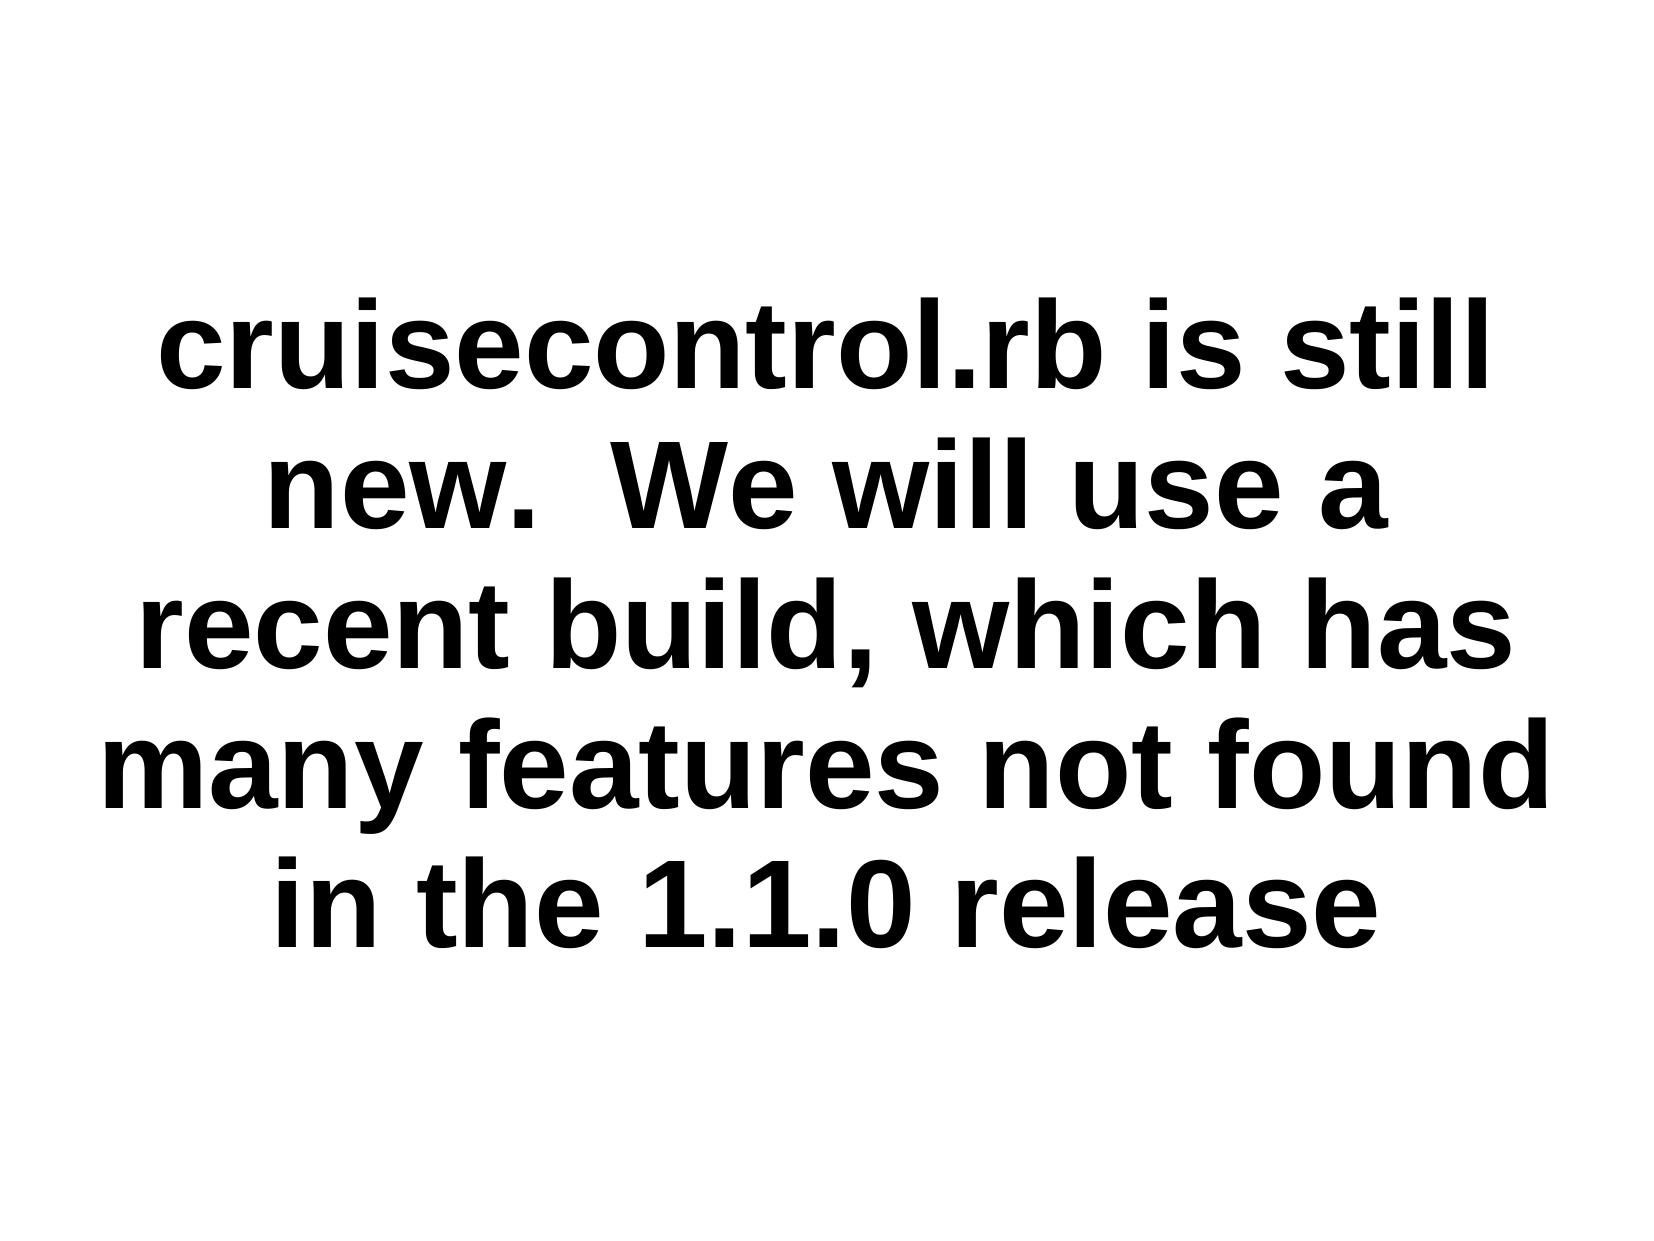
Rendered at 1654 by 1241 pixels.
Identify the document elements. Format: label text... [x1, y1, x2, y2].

title cruisecontrol.rb is still new. We will use a recent build, which has many features not found in the 1.1.0 release [82, 49, 1571, 1201]
